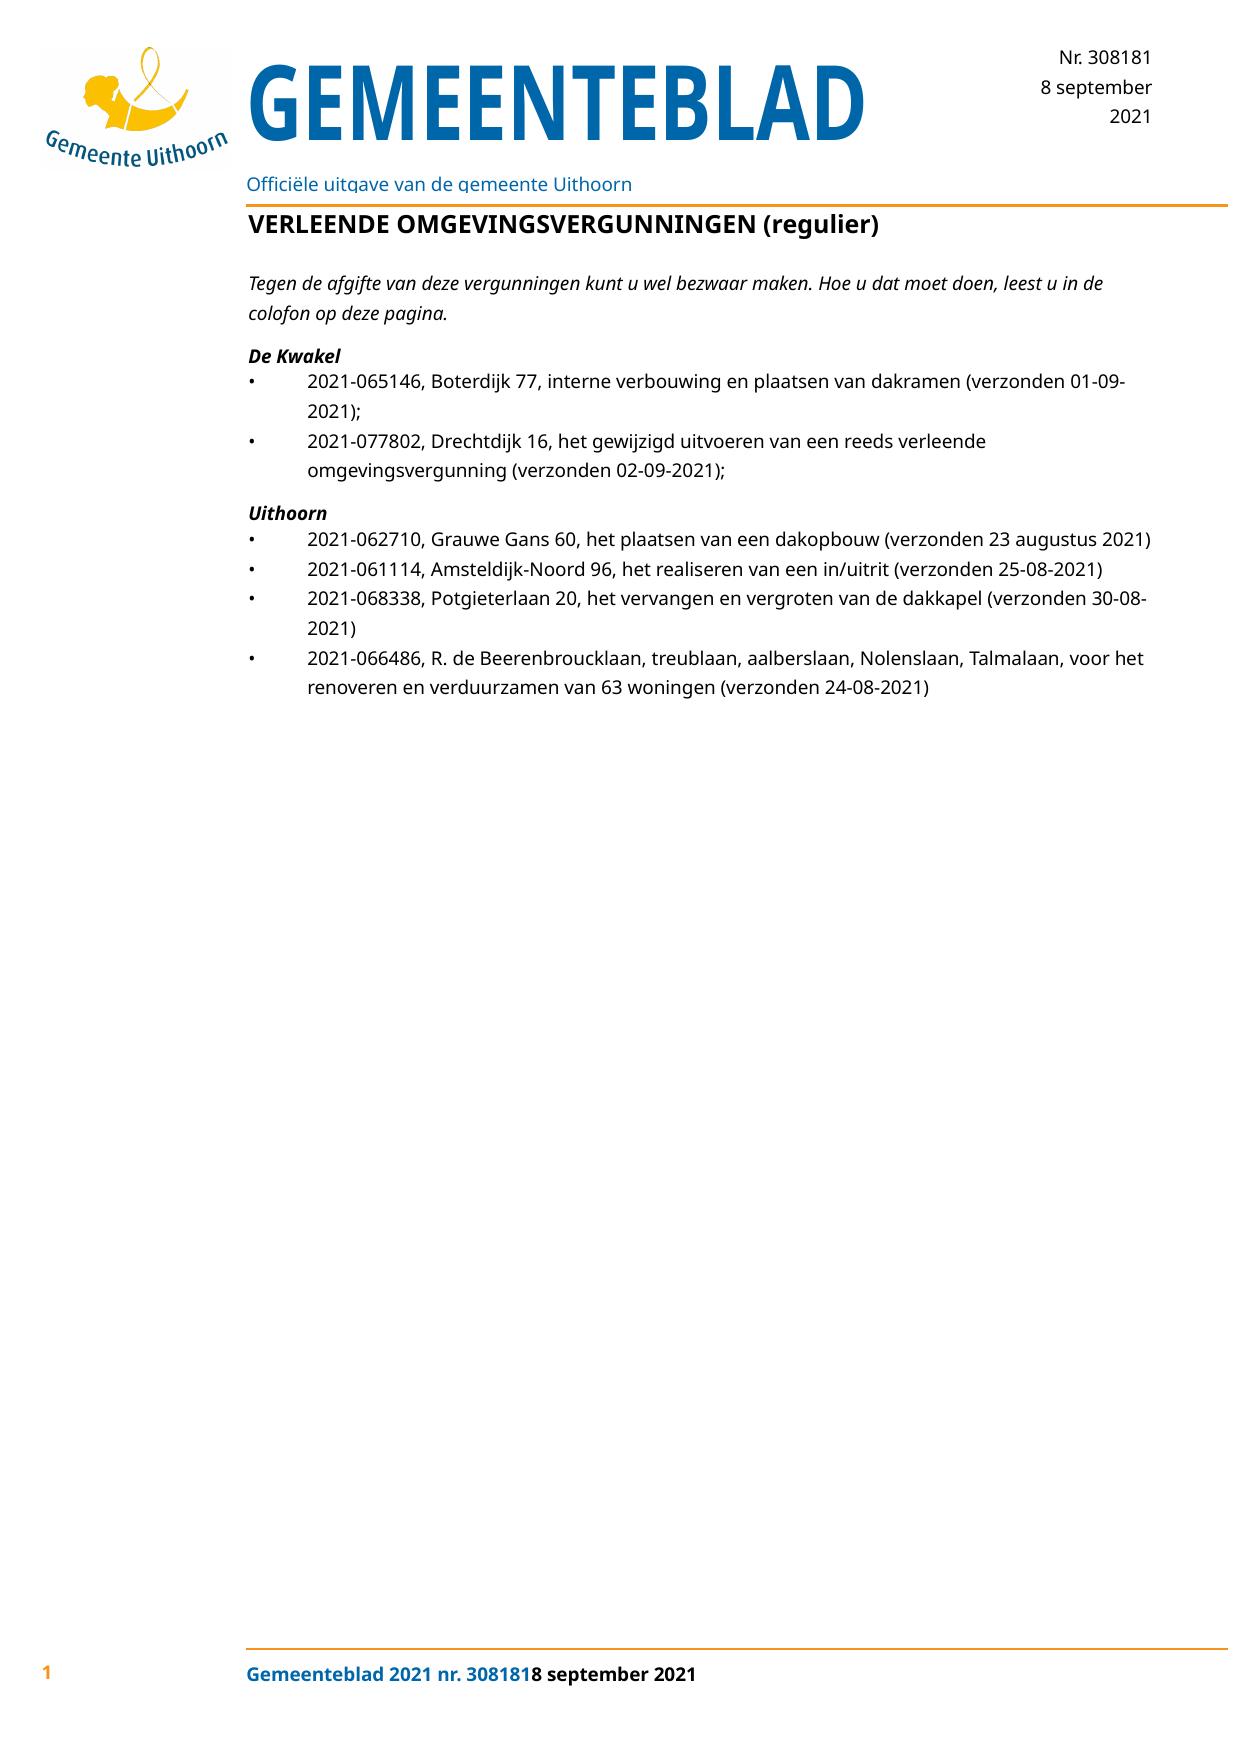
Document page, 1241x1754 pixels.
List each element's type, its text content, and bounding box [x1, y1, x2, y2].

list 2021-066486, R. de Beerenbroucklaan, treublaan, aalberslaan, Nolenslaan, Talmalaan, voor het renoveren en verduurzamen van 63 woningen (verzonden 24-08-2021) [248, 645, 1152, 700]
list 2021-062710, Grauwe Gans 60, het plaatsen van een dakopbouw (verzonden 23 augustus 2021) [248, 526, 1152, 552]
text Tegen de afgifte van deze vergunningen kunt u wel bezwaar maken. Hoe u dat moet doen, leest u in de colofon op deze pagina. [248, 270, 1152, 326]
text De Kwakel [248, 343, 1152, 369]
text VERLEENDE OMGEVINGSVERGUNNINGEN (regulier) [248, 207, 1152, 241]
list 2021-068338, Potgieterlaan 20, het vervangen en vergroten van de dakkapel (verzonden 30-08-2021) [248, 586, 1152, 641]
list 2021-061114, Amsteldijk-Noord 96, het realiseren van een in/uitrit (verzonden 25-08-2021) [248, 556, 1152, 582]
picture [41, 47, 231, 172]
text Uithoorn [248, 501, 1152, 526]
list 2021-065146, Boterdijk 77, interne verbouwing en plaatsen van dakramen (verzonden 01-09-2021); [248, 369, 1152, 424]
list 2021-077802, Drechtdijk 16, het gewijzigd uitvoeren van een reeds verleende omgevingsvergunning (verzonden 02-09-2021); [248, 428, 1152, 483]
